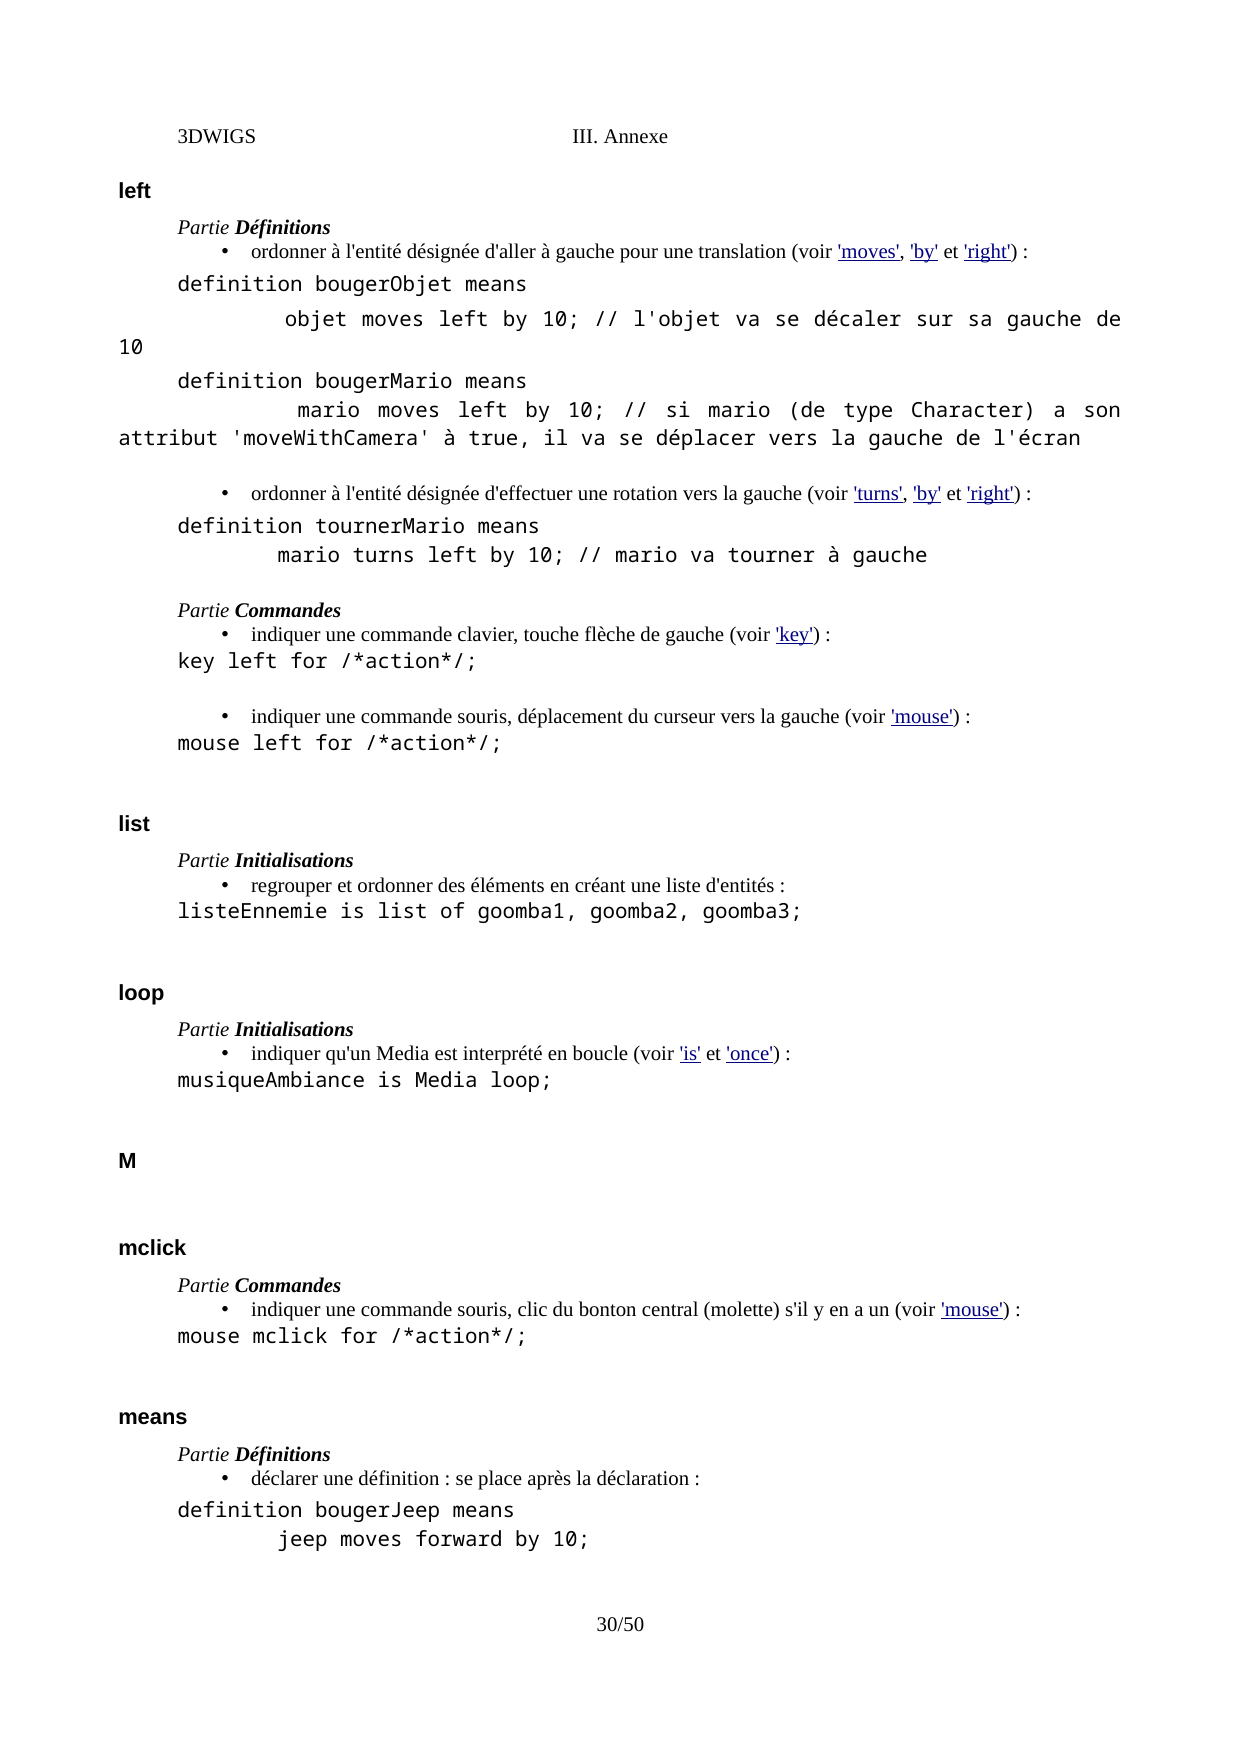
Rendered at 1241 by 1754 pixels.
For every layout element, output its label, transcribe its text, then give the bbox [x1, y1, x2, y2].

list déclarer une définition : se place après la déclaration : [162, 1466, 1122, 1489]
text Partie Initialisations [118, 1017, 1122, 1041]
text definition bougerObjet means [118, 269, 1122, 298]
list regrouper et ordonner des éléments en créant une liste d'entités : [162, 872, 1122, 897]
text mouse mclick for /*action*/; [118, 1321, 1122, 1349]
text definition bougerMario means [118, 367, 1122, 395]
list indiquer une commande souris, clic du bonton central (molette) s'il y en a un (voir 'mouse') : [162, 1297, 1122, 1321]
subtitle means [118, 1404, 1122, 1429]
subtitle left [118, 178, 1122, 203]
text mario moves left by 10; // si mario (de type Character) a son attribut 'moveWithCamera' à true, il va se déplacer vers la gauche de l'écran [118, 395, 1122, 452]
text musiqueAmbiance is Media loop; [118, 1065, 1122, 1094]
subtitle loop [118, 979, 1122, 1005]
text objet moves left by 10; // l'objet va se décaler sur sa gauche de 10 [118, 304, 1122, 361]
list indiquer une commande souris, déplacement du curseur vers la gauche (voir 'mouse') : [162, 704, 1122, 728]
list indiquer qu'un Media est interprété en boucle (voir 'is' et 'once') : [162, 1041, 1122, 1065]
text key left for /*action*/; [118, 646, 1122, 674]
text mouse left for /*action*/; [118, 728, 1122, 756]
list ordonner à l'entité désignée d'aller à gauche pour une translation (voir 'moves', 'by' et 'right') : [162, 239, 1122, 263]
text definition bougerJeep means [118, 1496, 1122, 1524]
list indiquer une commande clavier, touche flèche de gauche (voir 'key') : [162, 622, 1122, 646]
subtitle mclick [118, 1235, 1122, 1260]
text Partie Commandes [118, 1273, 1122, 1297]
text listeEnnemie is list of goomba1, goomba2, goomba3; [118, 897, 1122, 925]
subtitle M [118, 1148, 1122, 1173]
text Partie Définitions [118, 1441, 1122, 1466]
text mario turns left by 10; // mario va tourner à gauche [118, 540, 1122, 568]
text Partie Initialisations [118, 848, 1122, 872]
text Partie Commandes [118, 598, 1122, 622]
list ordonner à l'entité désignée d'effectuer une rotation vers la gauche (voir 'turns', 'by' et 'right') : [162, 481, 1122, 505]
subtitle list [118, 811, 1122, 836]
text jeep moves forward by 10; [118, 1524, 1122, 1552]
text definition tournerMario means [118, 511, 1122, 540]
text Partie Définitions [118, 215, 1122, 239]
